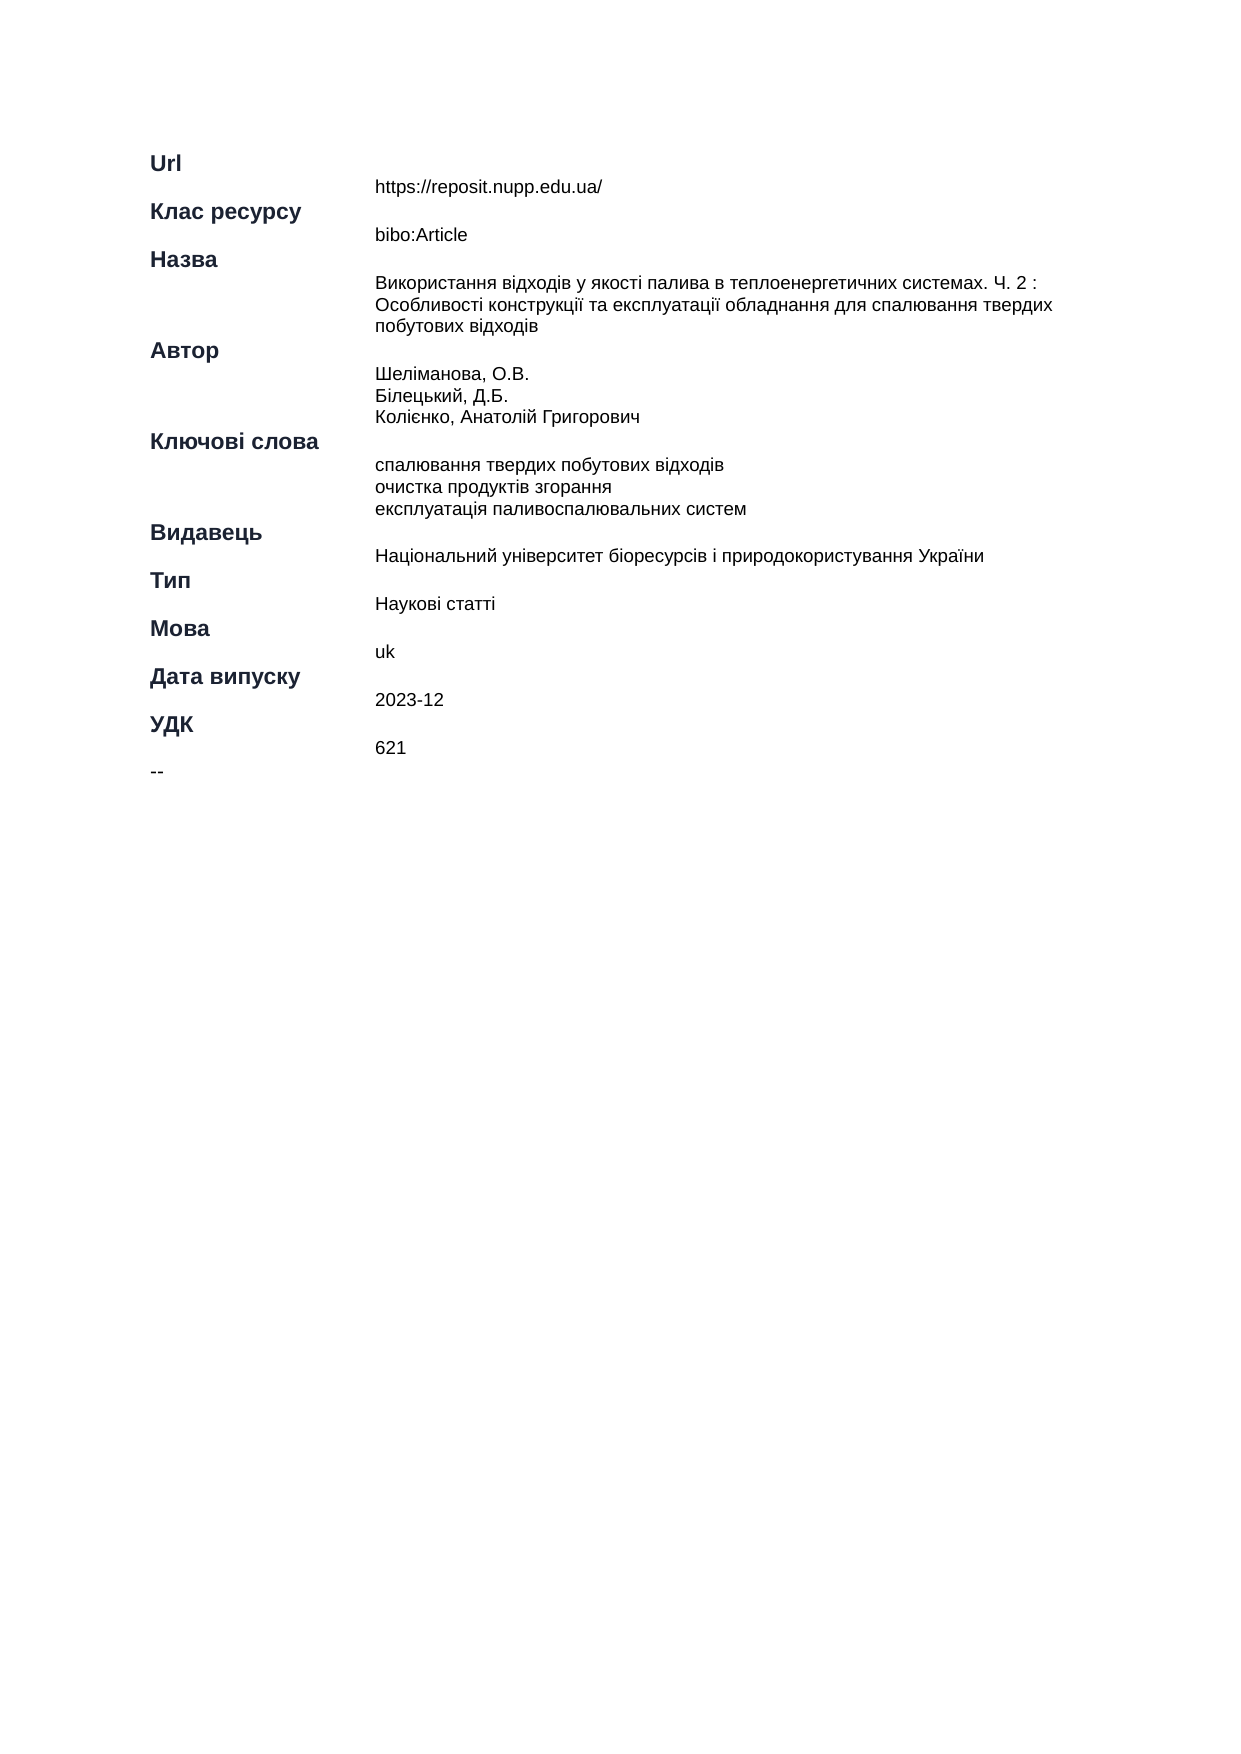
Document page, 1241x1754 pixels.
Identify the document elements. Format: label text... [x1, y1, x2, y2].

text Використання відходів у якості палива в теплоенергетичних системах. Ч. 2 : Особливості конструкції та експлуатації обладнання для спалювання твердих побутових відходів [375, 272, 1090, 337]
text Білецький, Д.Б. [375, 385, 1090, 406]
text Дата випуску [150, 663, 1090, 689]
text очистка продуктів згорання [375, 476, 1090, 497]
text Клас ресурсу [150, 198, 1090, 224]
text Національний університет біоресурсів і природокористування України [375, 545, 1090, 567]
text Колієнко, Анатолій Григорович [375, 406, 1090, 428]
text Url [150, 150, 1090, 176]
text спалювання твердих побутових відходів [375, 454, 1090, 476]
text Шеліманова, О.В. [375, 363, 1090, 385]
text uk [375, 641, 1090, 663]
text bibo:Article [375, 224, 1090, 246]
text https://reposit.nupp.edu.ua/ [375, 176, 1090, 198]
text Назва [150, 246, 1090, 272]
text Тип [150, 567, 1090, 593]
text Ключові слова [150, 428, 1090, 454]
text -- [150, 758, 1090, 782]
text Наукові статті [375, 593, 1090, 615]
text експлуатація паливоспалювальних систем [375, 497, 1090, 519]
text 621 [375, 737, 1090, 758]
text 2023-12 [375, 689, 1090, 711]
text Мова [150, 615, 1090, 641]
text УДК [150, 711, 1090, 737]
text Автор [150, 337, 1090, 363]
text Видавець [150, 519, 1090, 545]
